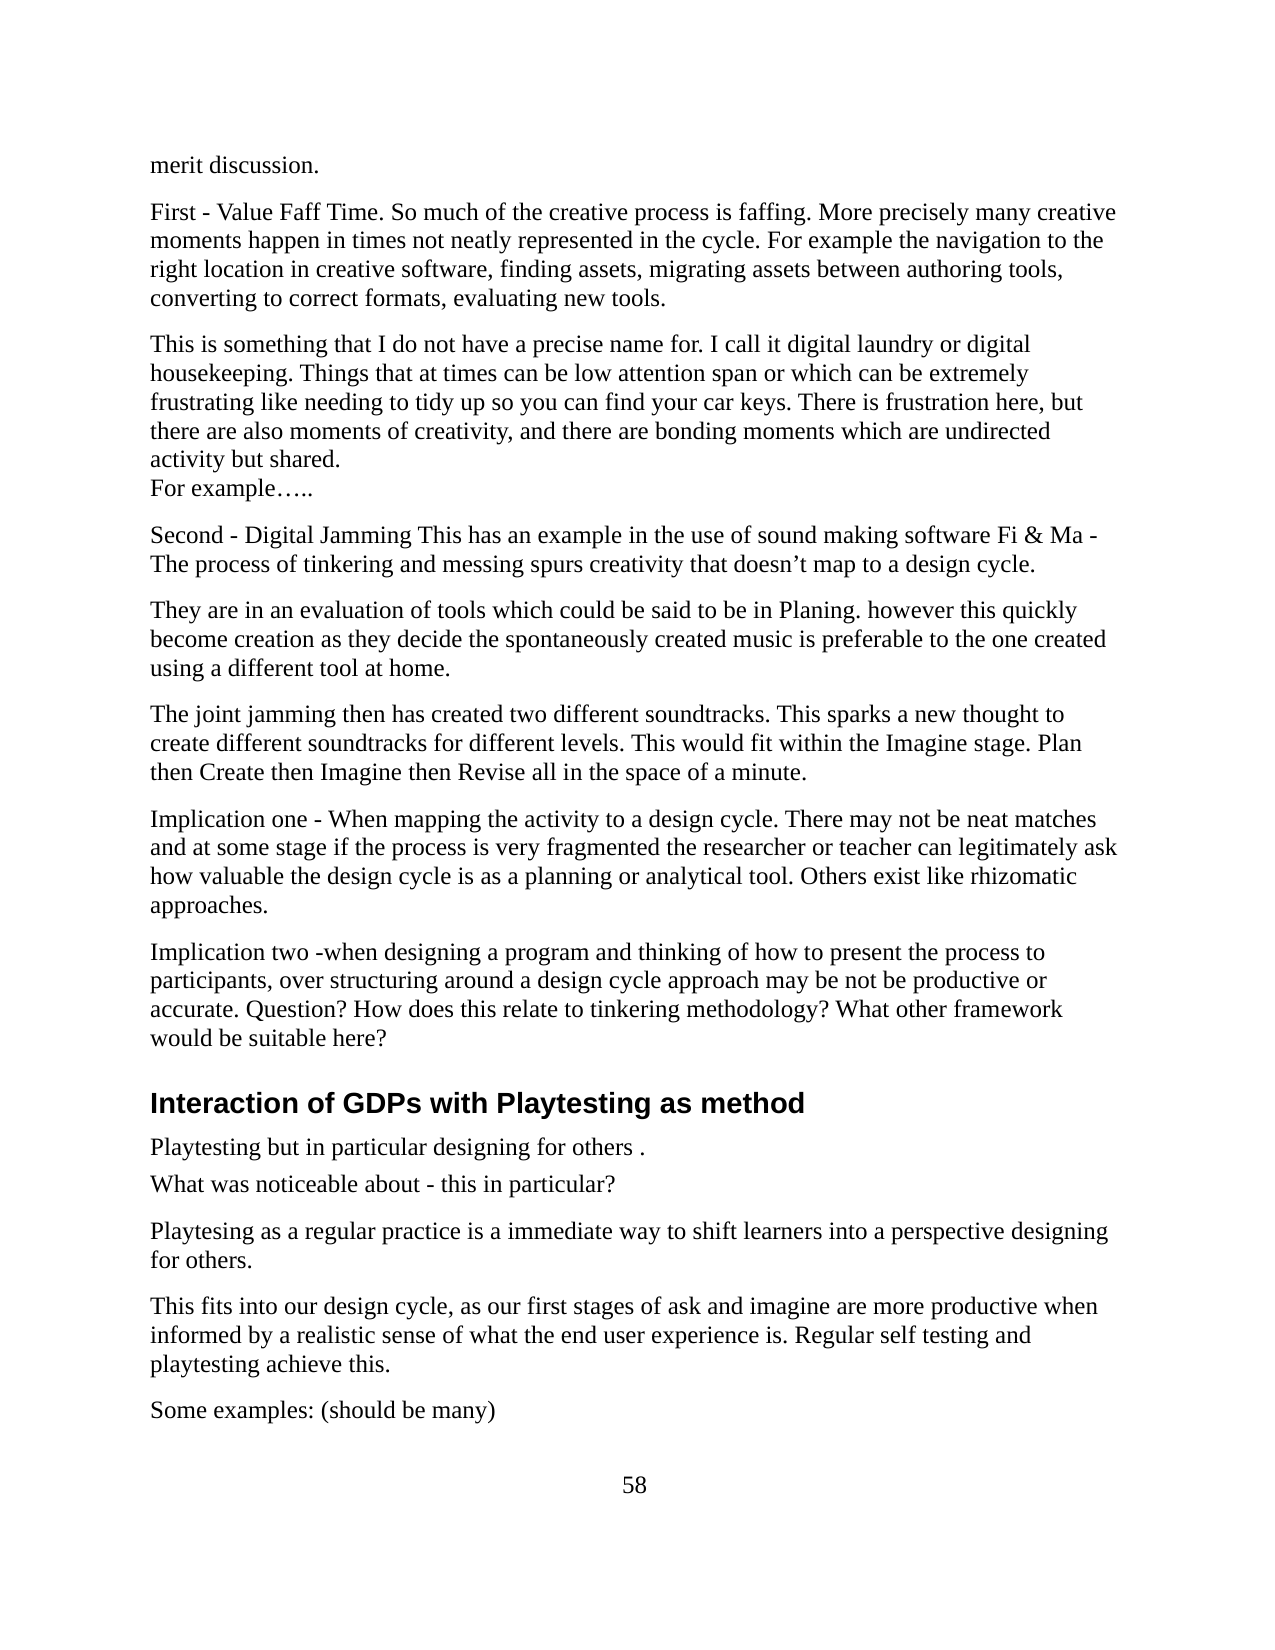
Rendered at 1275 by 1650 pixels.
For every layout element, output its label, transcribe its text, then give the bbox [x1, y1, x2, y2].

text Playtesting but in particular designing for others . [150, 1132, 1125, 1160]
text Second - Digital Jamming This has an example in the use of sound making software Fi & Ma - The process of tinkering and messing spurs creativity that doesn’t map to a design cycle. [150, 520, 1125, 577]
subtitle Interaction of GDPs with Playtesting as method [150, 1086, 1125, 1119]
text Playtesing as a regular practice is a immediate way to shift learners into a perspective designing for others. [150, 1216, 1125, 1273]
text This fits into our design cycle, as our first stages of ask and imagine are more productive when informed by a realistic sense of what the end user experience is. Regular self testing and playtesting achieve this. [150, 1291, 1125, 1378]
text What was noticeable about - this in particular? [150, 1169, 1125, 1198]
text merit discussion. [150, 150, 1125, 179]
text Implication two -when designing a program and thinking of how to present the process to participants, over structuring around a design cycle approach may be not be productive or accurate. Question? How does this relate to tinkering methodology? What other framework would be suitable here? [150, 937, 1125, 1052]
text Some examples: (should be many) [150, 1396, 1125, 1424]
text This is something that I do not have a precise name for. I call it digital laundry or digital housekeeping. Things that at times can be low attention span or which can be extremely frustrating like needing to tidy up so you can find your car keys. There is frustration here, but there are also moments of creativity, and there are bonding moments which are undirected activity but shared. For example….. [150, 329, 1125, 502]
text The joint jamming then has created two different soundtracks. This sparks a new thought to create different soundtracks for different levels. This would fit within the Imagine stage. Plan then Create then Imagine then Revise all in the space of a minute. [150, 699, 1125, 786]
text They are in an evaluation of tools which could be said to be in Planing. however this quickly become creation as they decide the spontaneously created music is preferable to the one created using a different tool at home. [150, 595, 1125, 682]
text Implication one - When mapping the activity to a design cycle. There may not be neat matches and at some stage if the process is very fragmented the researcher or teacher can legitimately ask how valuable the design cycle is as a planning or analytical tool. Others exist like rhizomatic approaches. [150, 804, 1125, 919]
text First - Value Faff Time. So much of the creative process is faffing. More precisely many creative moments happen in times not neatly represented in the cycle. For example the navigation to the right location in creative software, finding assets, migrating assets between authoring tools, converting to correct formats, evaluating new tools. [150, 197, 1125, 312]
